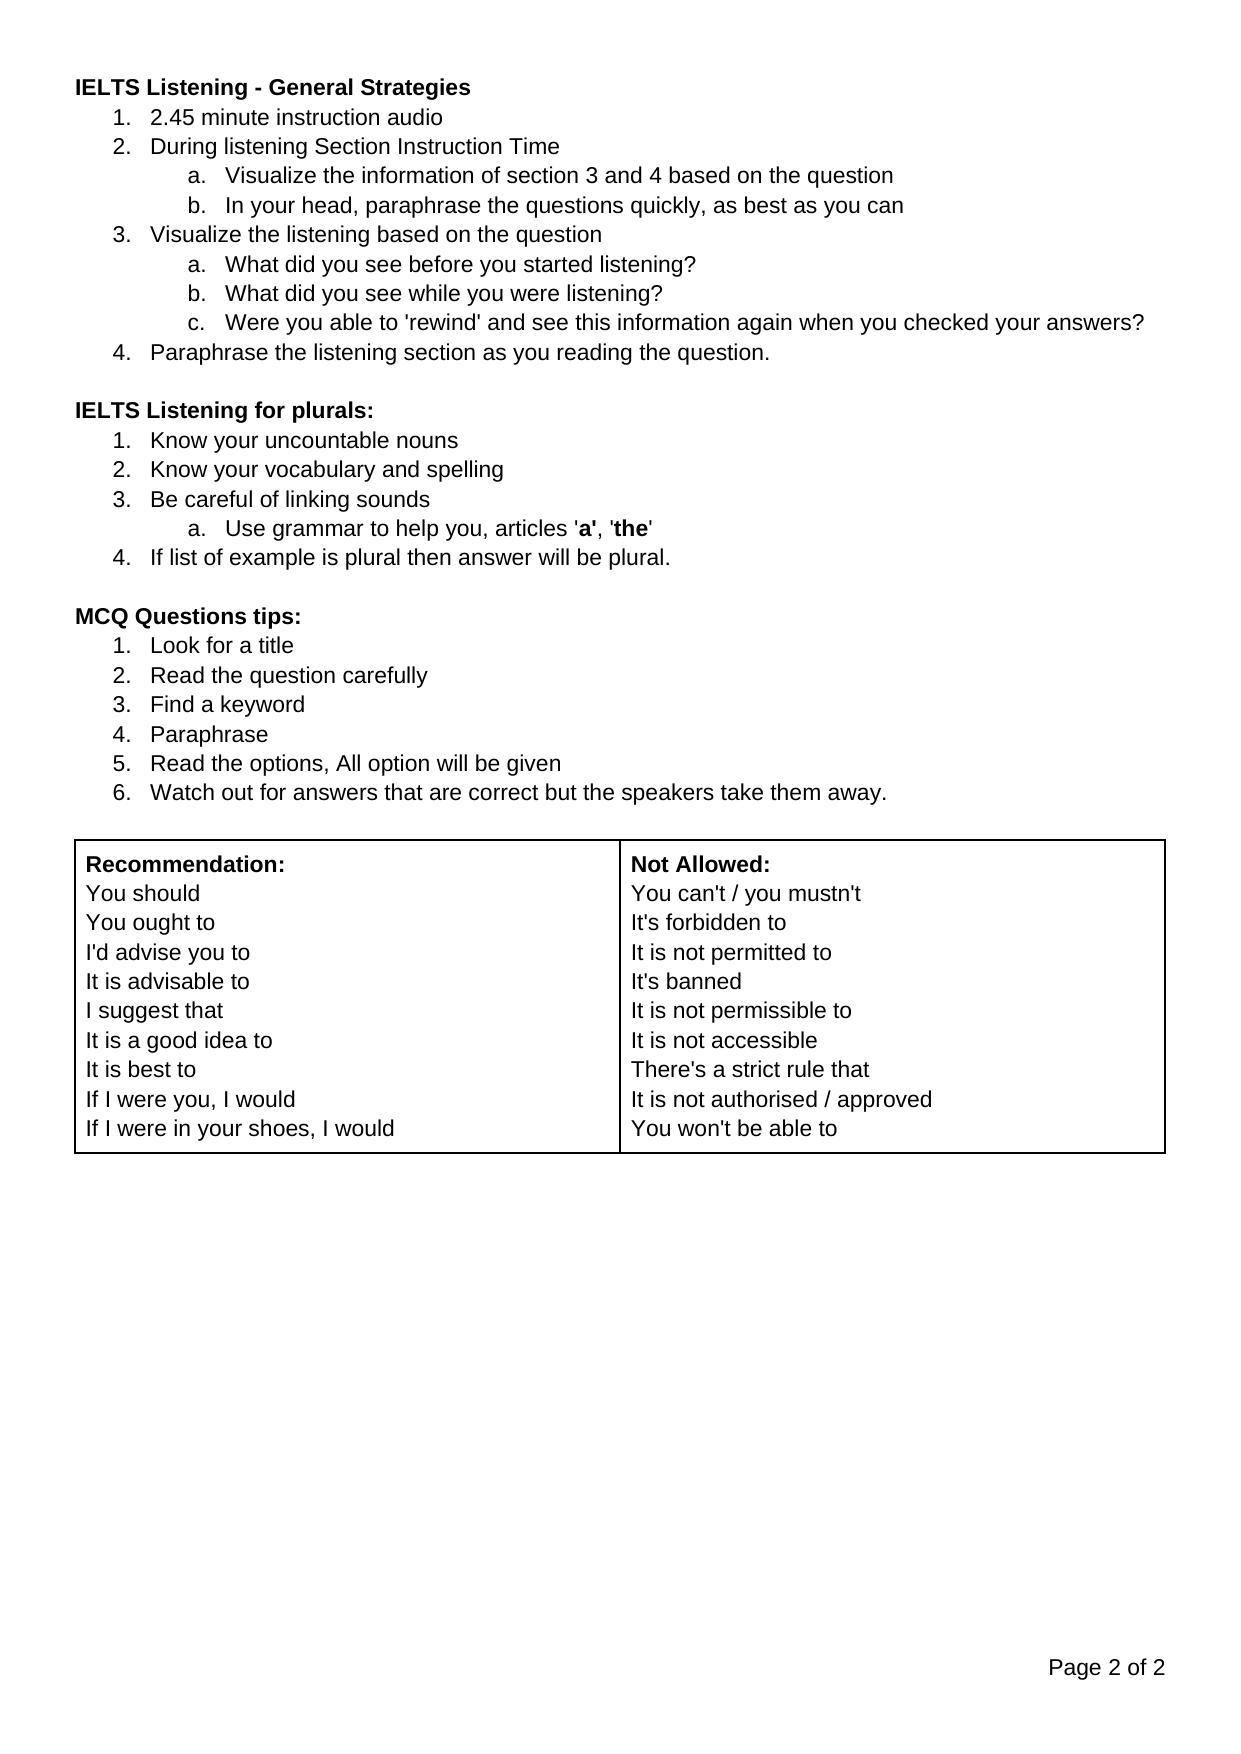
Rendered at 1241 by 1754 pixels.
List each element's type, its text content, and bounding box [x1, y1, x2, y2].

list Read the options, All option will be given [112, 751, 1165, 776]
list Read the question carefully [112, 662, 1165, 688]
list Paraphrase [112, 721, 1165, 747]
list Look for a title [112, 633, 1165, 659]
list During listening Section Instruction Time [112, 134, 1165, 159]
list What did you see while you were listening? [187, 281, 1165, 306]
list Find a keyword [112, 692, 1165, 717]
list Visualize the information of section 3 and 4 based on the question [187, 163, 1165, 189]
list Be careful of linking sounds [112, 486, 1165, 512]
list 2.45 minute instruction audio [112, 104, 1165, 130]
list Paraphrase the listening section as you reading the question. [112, 339, 1165, 365]
list Know your vocabulary and spelling [112, 457, 1165, 482]
text IELTS Listening - General Strategies [75, 75, 1165, 101]
table_header Not Allowed: You can't / you mustn't It's forbidden to It is not permitted to It's banned It is not permissible to It is not accessible There's a strict rule that It is not authorised / approved You won't be able to [621, 841, 1164, 1152]
table_header Recommendation: You should You ought to I'd advise you to It is advisable to I suggest that It is a good idea to It is best to If I were you, I would If I were in your shoes, I would [76, 841, 619, 1152]
list Visualize the listening based on the question [112, 222, 1165, 247]
text MCQ Questions tips: [75, 604, 1165, 629]
text IELTS Listening for plurals: [75, 398, 1165, 424]
list If list of example is plural then answer will be plural. [112, 545, 1165, 571]
list Use grammar to help you, articles 'a', 'the' [187, 516, 1165, 541]
list What did you see before you started listening? [187, 251, 1165, 277]
list Were you able to 'rewind' and see this information again when you checked your answers? [187, 310, 1165, 336]
list In your head, paraphrase the questions quickly, as best as you can [187, 192, 1165, 218]
list Know your uncountable nouns [112, 427, 1165, 453]
list Watch out for answers that are correct but the speakers take them away. [112, 780, 1165, 806]
